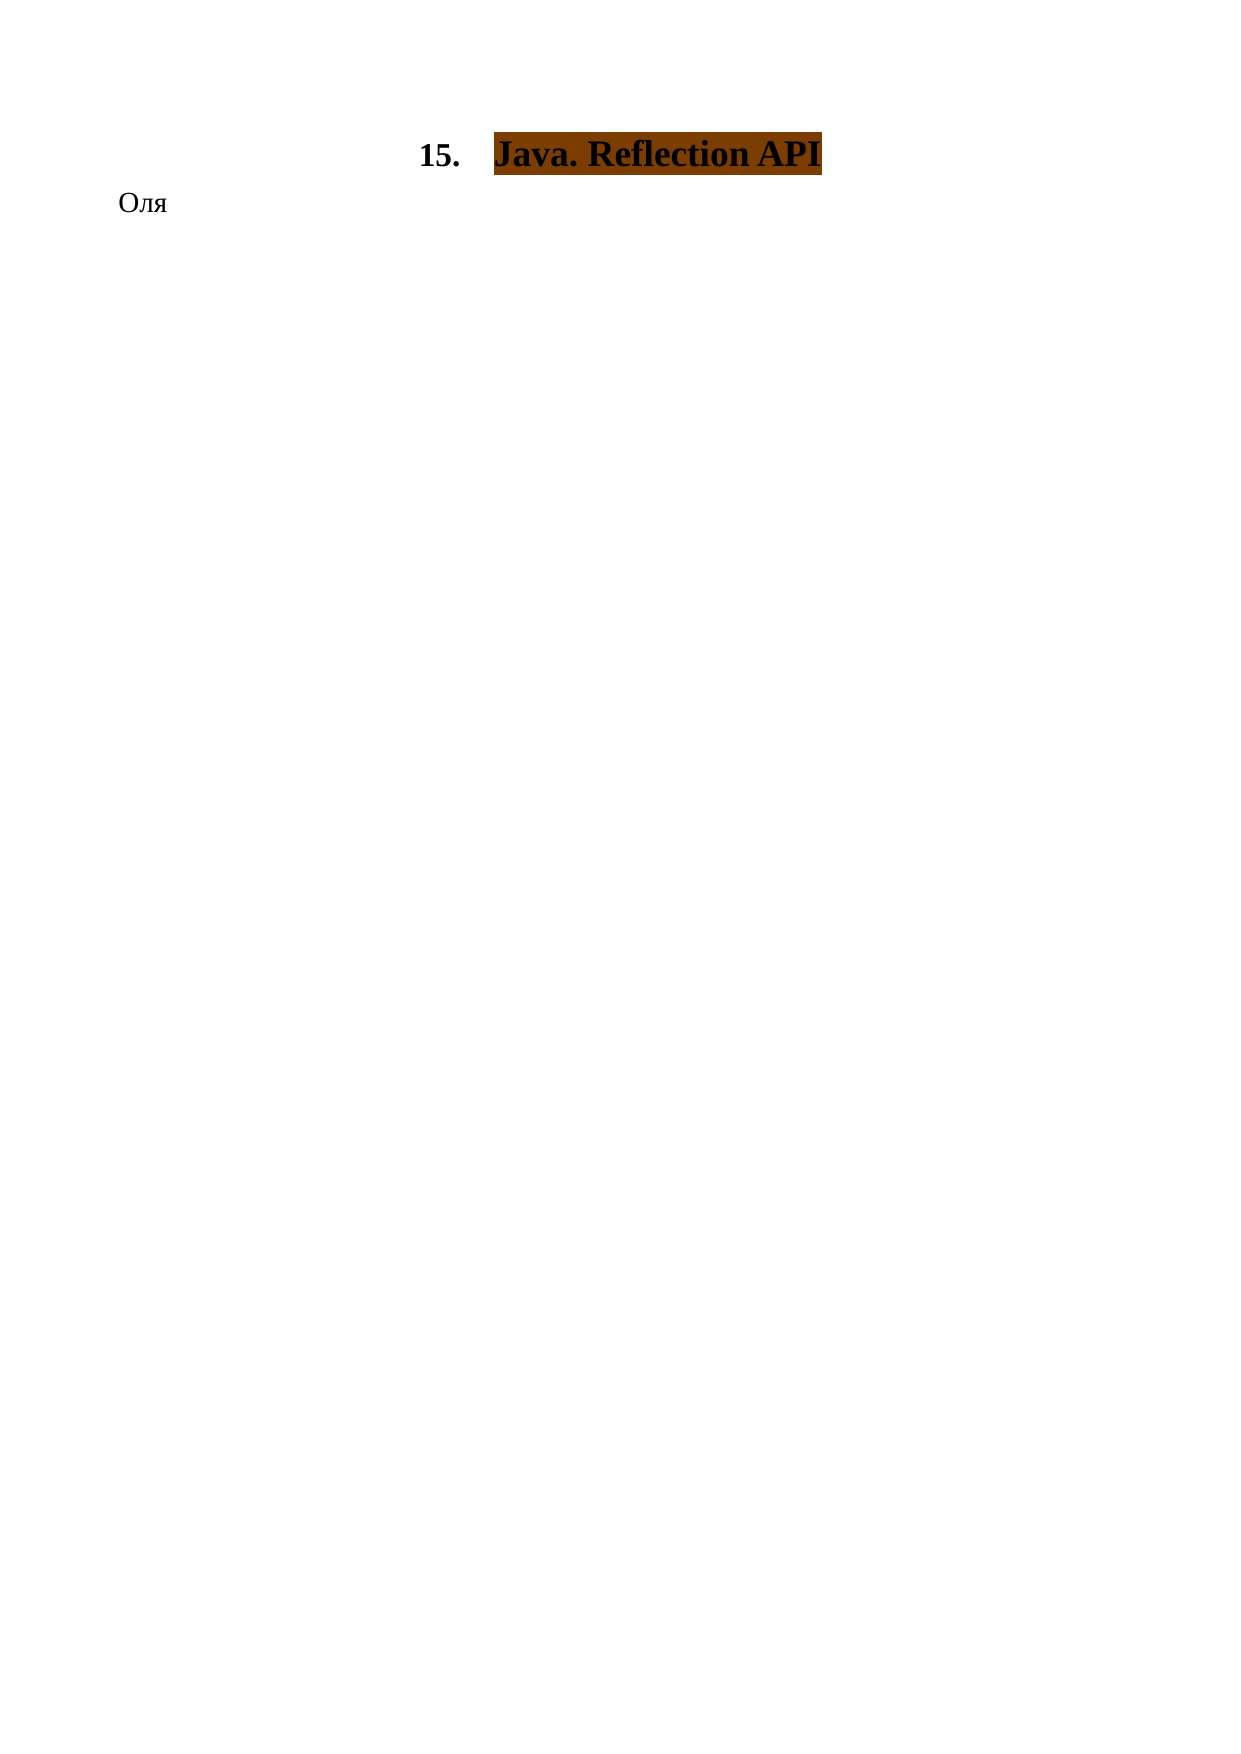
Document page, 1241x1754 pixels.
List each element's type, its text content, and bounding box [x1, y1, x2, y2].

subtitle Java. Reflection API [118, 143, 1122, 173]
text Оля [118, 185, 1122, 219]
